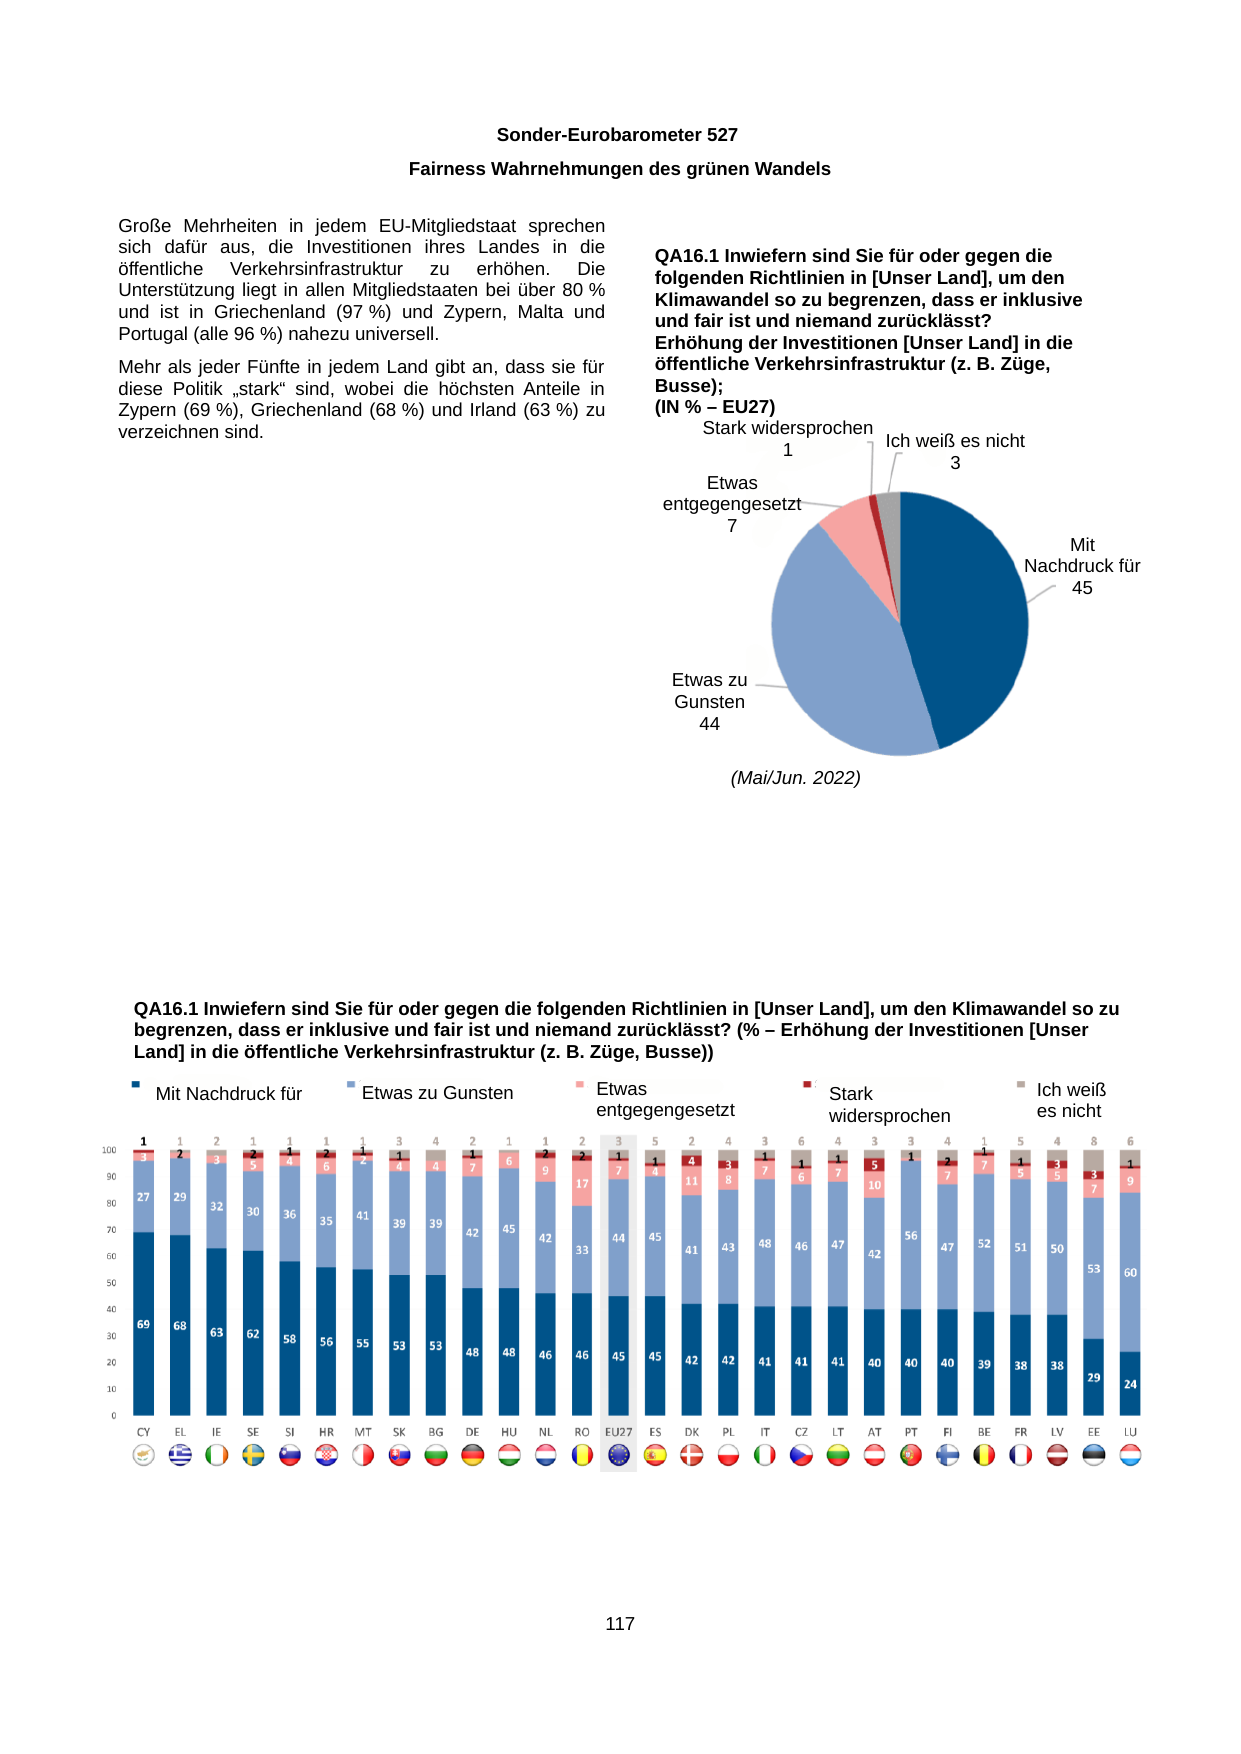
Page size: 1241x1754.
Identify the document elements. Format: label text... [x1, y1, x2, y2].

picture [114, 1072, 1026, 1096]
text Große Mehrheiten in jedem EU-Mitgliedstaat sprechen sich dafür aus, die Investitionen ihres Landes in die öffentliche Verkehrsinfrastruktur zu erhöhen. Die Unterstützung liegt in allen Mitgliedstaaten bei über 80 % und ist in Griechenland (97 %) und Zypern, Malta und Portugal (alle 96 %) nahezu universell. [118, 214, 605, 344]
picture [1051, 563, 1056, 571]
picture [94, 1123, 1147, 1472]
picture [746, 438, 1056, 759]
text Mehr als jeder Fünfte in jedem Land gibt an, dass sie für diese Politik „stark“ sind, wobei die höchsten Anteile in Zypern (69 %), Griechenland (68 %) und Irland (63 %) zu verzeichnen sind. [118, 356, 605, 442]
